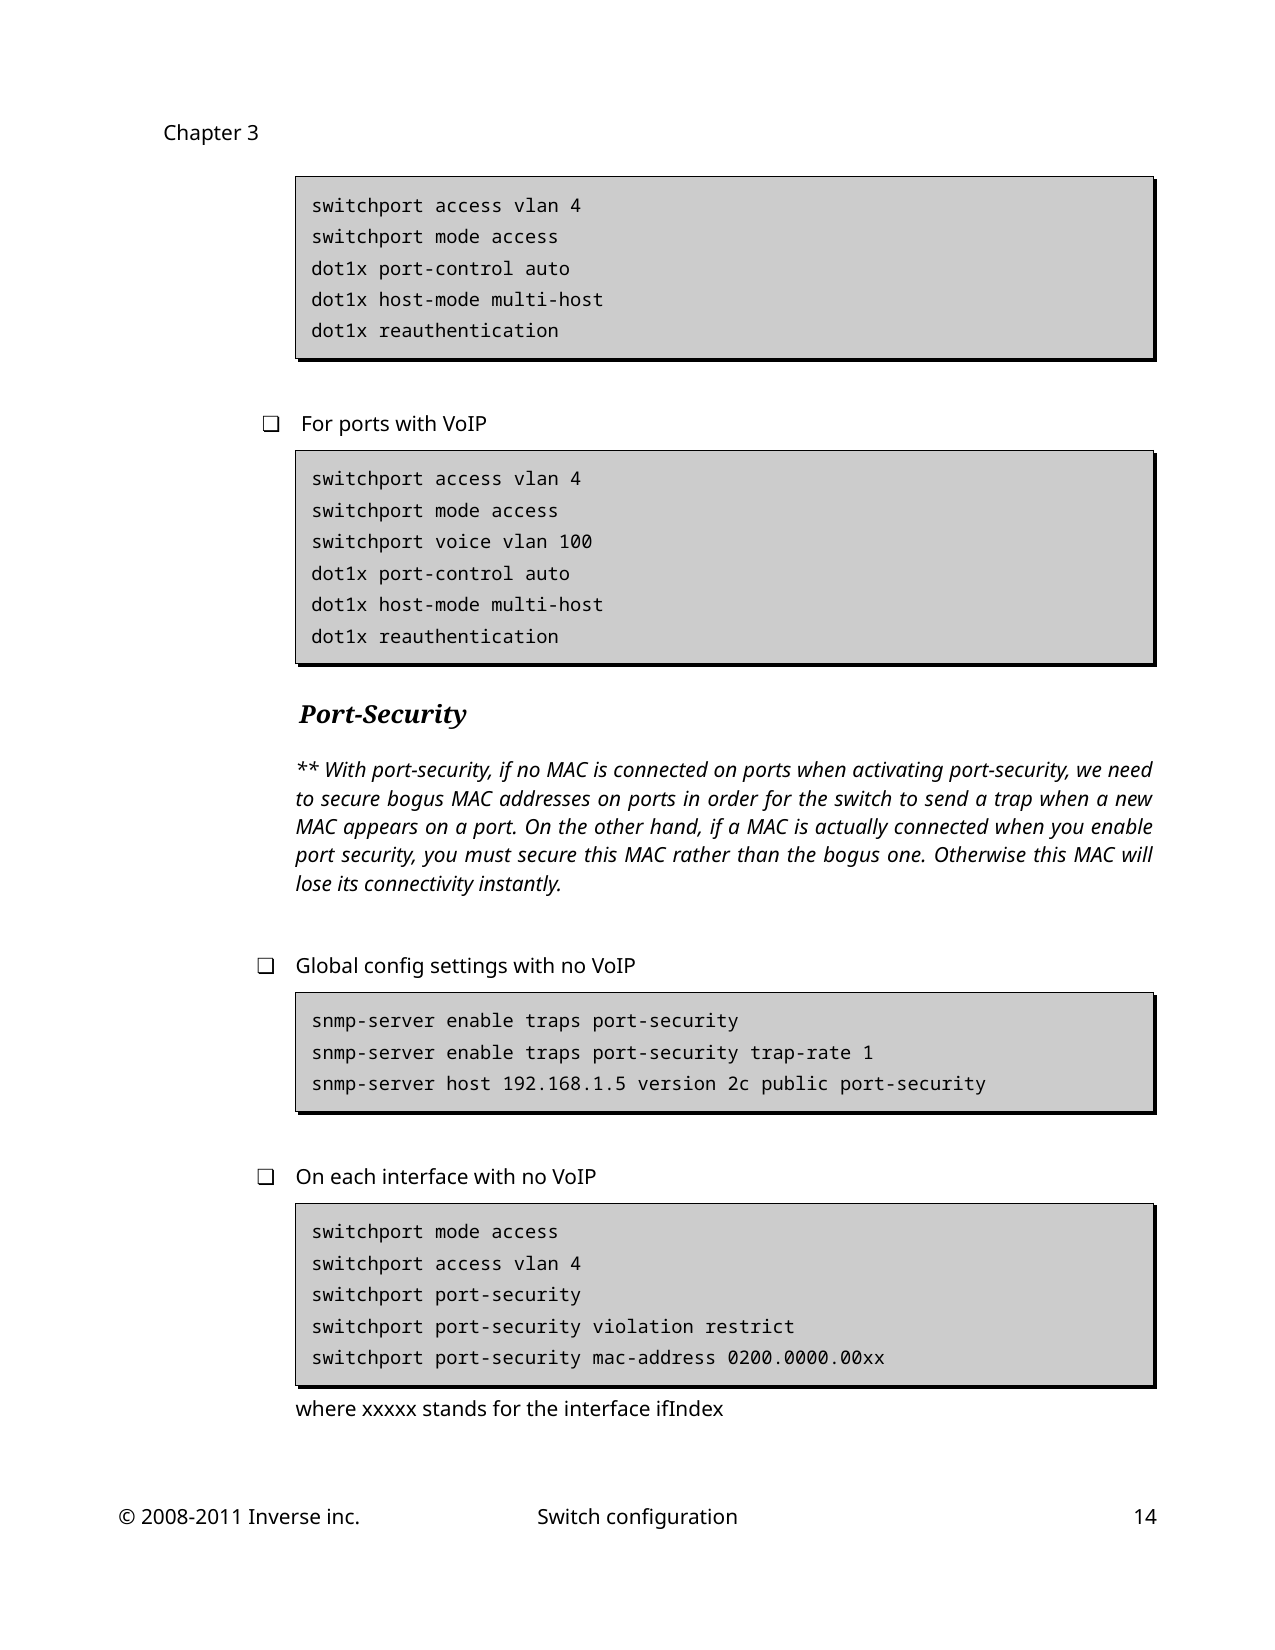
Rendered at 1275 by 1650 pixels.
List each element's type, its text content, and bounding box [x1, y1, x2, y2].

text switchport mode access [296, 1204, 1153, 1234]
text where xxxxx stands for the interface ifIndex [295, 1394, 1157, 1423]
text dot1x host-mode multi-host [296, 270, 1153, 302]
list ❏ For ports with VoIP [262, 409, 1157, 437]
subtitle Port-Security [262, 697, 1157, 731]
text snmp-server host 192.168.1.5 version 2c public port-security [296, 1055, 1153, 1111]
text dot1x host-mode multi-host [296, 576, 1153, 607]
text switchport port-security [296, 1266, 1153, 1297]
text switchport access vlan 4 [296, 177, 1153, 207]
text dot1x reauthentication [296, 607, 1153, 663]
text switchport port-security mac-address 0200.0000.00xx [296, 1328, 1153, 1385]
text snmp-server enable traps port-security trap-rate 1 [296, 1023, 1153, 1055]
text switchport voice vlan 100 [296, 513, 1153, 544]
text switchport access vlan 4 [296, 1234, 1153, 1266]
text dot1x reauthentication [296, 302, 1153, 358]
text dot1x port-control auto [296, 239, 1153, 270]
list ❏ Global config settings with no VoIP [256, 951, 1157, 979]
text switchport port-security violation restrict [296, 1297, 1153, 1328]
text switchport access vlan 4 [296, 451, 1153, 481]
text switchport mode access [296, 481, 1153, 513]
text dot1x port-control auto [296, 544, 1153, 576]
list ❏ On each interface with no VoIP [256, 1162, 1157, 1190]
text ** With port-security, if no MAC is connected on ports when activating port-security, we need to secure bogus MAC addresses on ports in order for the switch to send a trap when a new MAC appears on a port. On the other hand, if a MAC is actually connected when you enable port security, you must secure this MAC rather than the bogus one. Otherwise this MAC will lose its connectivity instantly. [295, 755, 1157, 897]
text switchport mode access [296, 207, 1153, 239]
text snmp-server enable traps port-security [296, 993, 1153, 1023]
